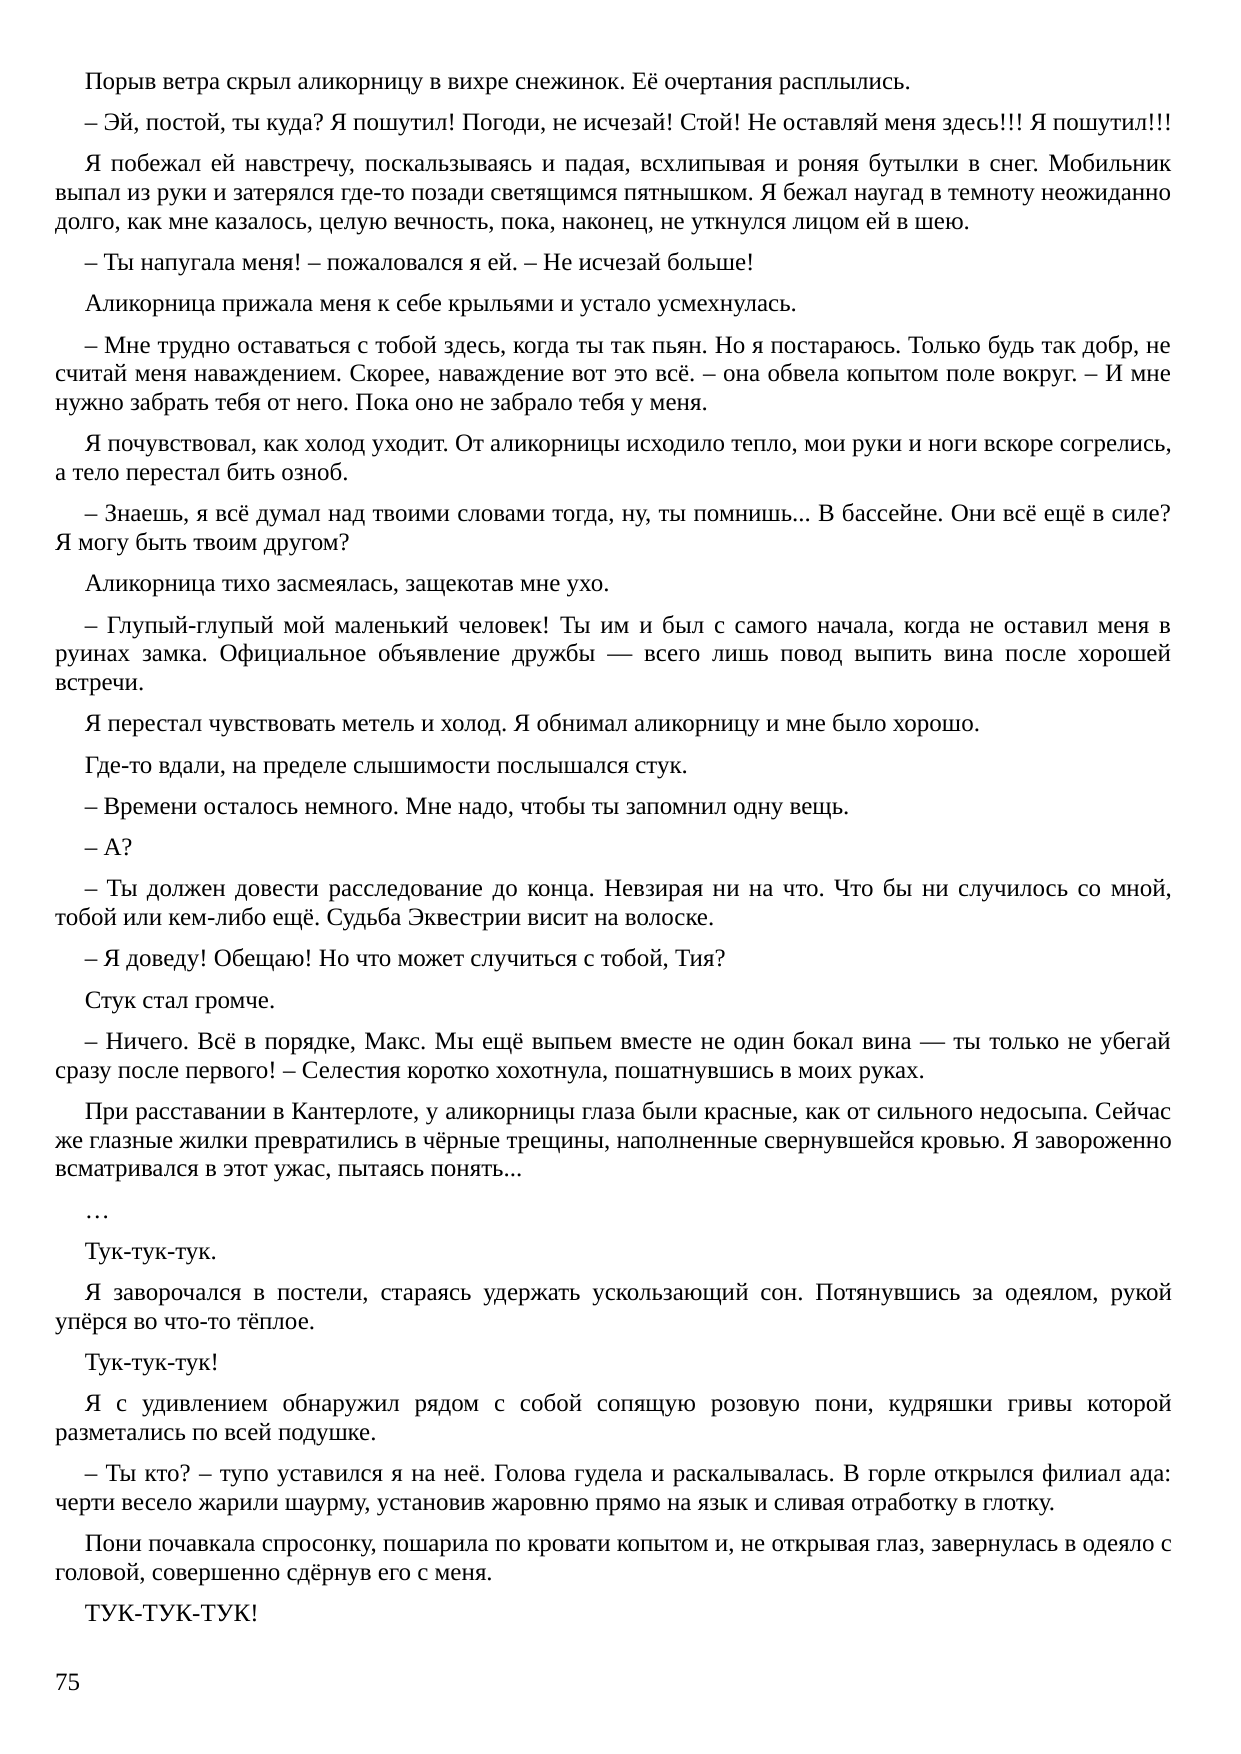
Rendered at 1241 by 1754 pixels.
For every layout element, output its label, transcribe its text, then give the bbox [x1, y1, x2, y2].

text Стук стал громче. [55, 985, 1173, 1013]
text Я с удивлением обнаружил рядом с собой сопящую розовую пони, кудряшки гривы которой разметались по всей подушке. [55, 1388, 1173, 1446]
text Аликорница тихо засмеялась, защекотав мне ухо. [55, 568, 1173, 597]
text – Глупый-глупый мой маленький человек! Ты им и был с самого начала, когда не оставил меня в руинах замка. Официальное объявление дружбы — всего лишь повод выпить вина после хорошей встречи. [55, 610, 1173, 696]
text – Мне трудно оставаться с тобой здесь, когда ты так пьян. Но я постараюсь. Только будь так добр, не считай меня наваждением. Скорее, наваждение вот это всё. – она обвела копытом поле вокруг. – И мне нужно забрать тебя от него. Пока оно не забрало тебя у меня. [55, 330, 1173, 416]
text – Я доведу! Обещаю! Но что может случиться с тобой, Тия? [55, 943, 1173, 972]
text Где-то вдали, на пределе слышимости послышался стук. [55, 750, 1173, 778]
text Я перестал чувствовать метель и холод. Я обнимал аликорницу и мне было хорошо. [55, 708, 1173, 737]
text Тук-тук-тук. [55, 1236, 1173, 1265]
text Я побежал ей навстречу, поскальзываясь и падая, всхлипывая и роняя бутылки в снег. Мобильник выпал из руки и затерялся где-то позади светящимся пятнышком. Я бежал наугад в темноту неожиданно долго, как мне казалось, целую вечность, пока, наконец, не уткнулся лицом ей в шею. [55, 148, 1173, 235]
text – Ты должен довести расследование до конца. Невзирая ни на что. Что бы ни случилось со мной, тобой или кем-либо ещё. Судьба Эквестрии висит на волоске. [55, 873, 1173, 931]
text … [55, 1195, 1173, 1223]
text Я почувствовал, как холод уходит. От аликорницы исходило тепло, мои руки и ноги вскоре согрелись, а тело перестал бить озноб. [55, 428, 1173, 486]
text – А? [55, 832, 1173, 861]
text Аликорница прижала меня к себе крыльями и устало усмехнулась. [55, 288, 1173, 317]
text ТУК-ТУК-ТУК! [55, 1598, 1173, 1627]
text – Знаешь, я всё думал над твоими словами тогда, ну, ты помнишь... В бассейне. Они всё ещё в силе? Я могу быть твоим другом? [55, 498, 1173, 556]
text – Ничего. Всё в порядке, Макс. Мы ещё выпьем вместе не один бокал вина — ты только не убегай сразу после первого! – Селестия коротко хохотнула, пошатнувшись в моих руках. [55, 1026, 1173, 1083]
text Пони почавкала спросонку, пошарила по кровати копытом и, не открывая глаз, завернулась в одеяло с головой, совершенно сдёрнув его с меня. [55, 1528, 1173, 1586]
text Порыв ветра скрыл аликорницу в вихре снежинок. Её очертания расплылись. [55, 66, 1173, 95]
text Тук-тук-тук! [55, 1347, 1173, 1376]
text – Времени осталось немного. Мне надо, чтобы ты запомнил одну вещь. [55, 791, 1173, 820]
text – Ты напугала меня! – пожаловался я ей. – Не исчезай больше! [55, 247, 1173, 276]
text – Ты кто? – тупо уставился я на неё. Голова гудела и раскалывалась. В горле открылся филиал ада: черти весело жарили шаурму, установив жаровню прямо на язык и сливая отработку в глотку. [55, 1458, 1173, 1516]
text – Эй, постой, ты куда? Я пошутил! Погоди, не исчезай! Стой! Не оставляй меня здесь!!! Я пошутил!!! [55, 107, 1173, 136]
text При расставании в Кантерлоте, у аликорницы глаза были красные, как от сильного недосыпа. Сейчас же глазные жилки превратились в чёрные трещины, наполненные свернувшейся кровью. Я завороженно всматривался в этот ужас, пытаясь понять... [55, 1096, 1173, 1182]
text Я заворочался в постели, стараясь удержать ускользающий сон. Потянувшись за одеялом, рукой упёрся во что-то тёплое. [55, 1277, 1173, 1335]
